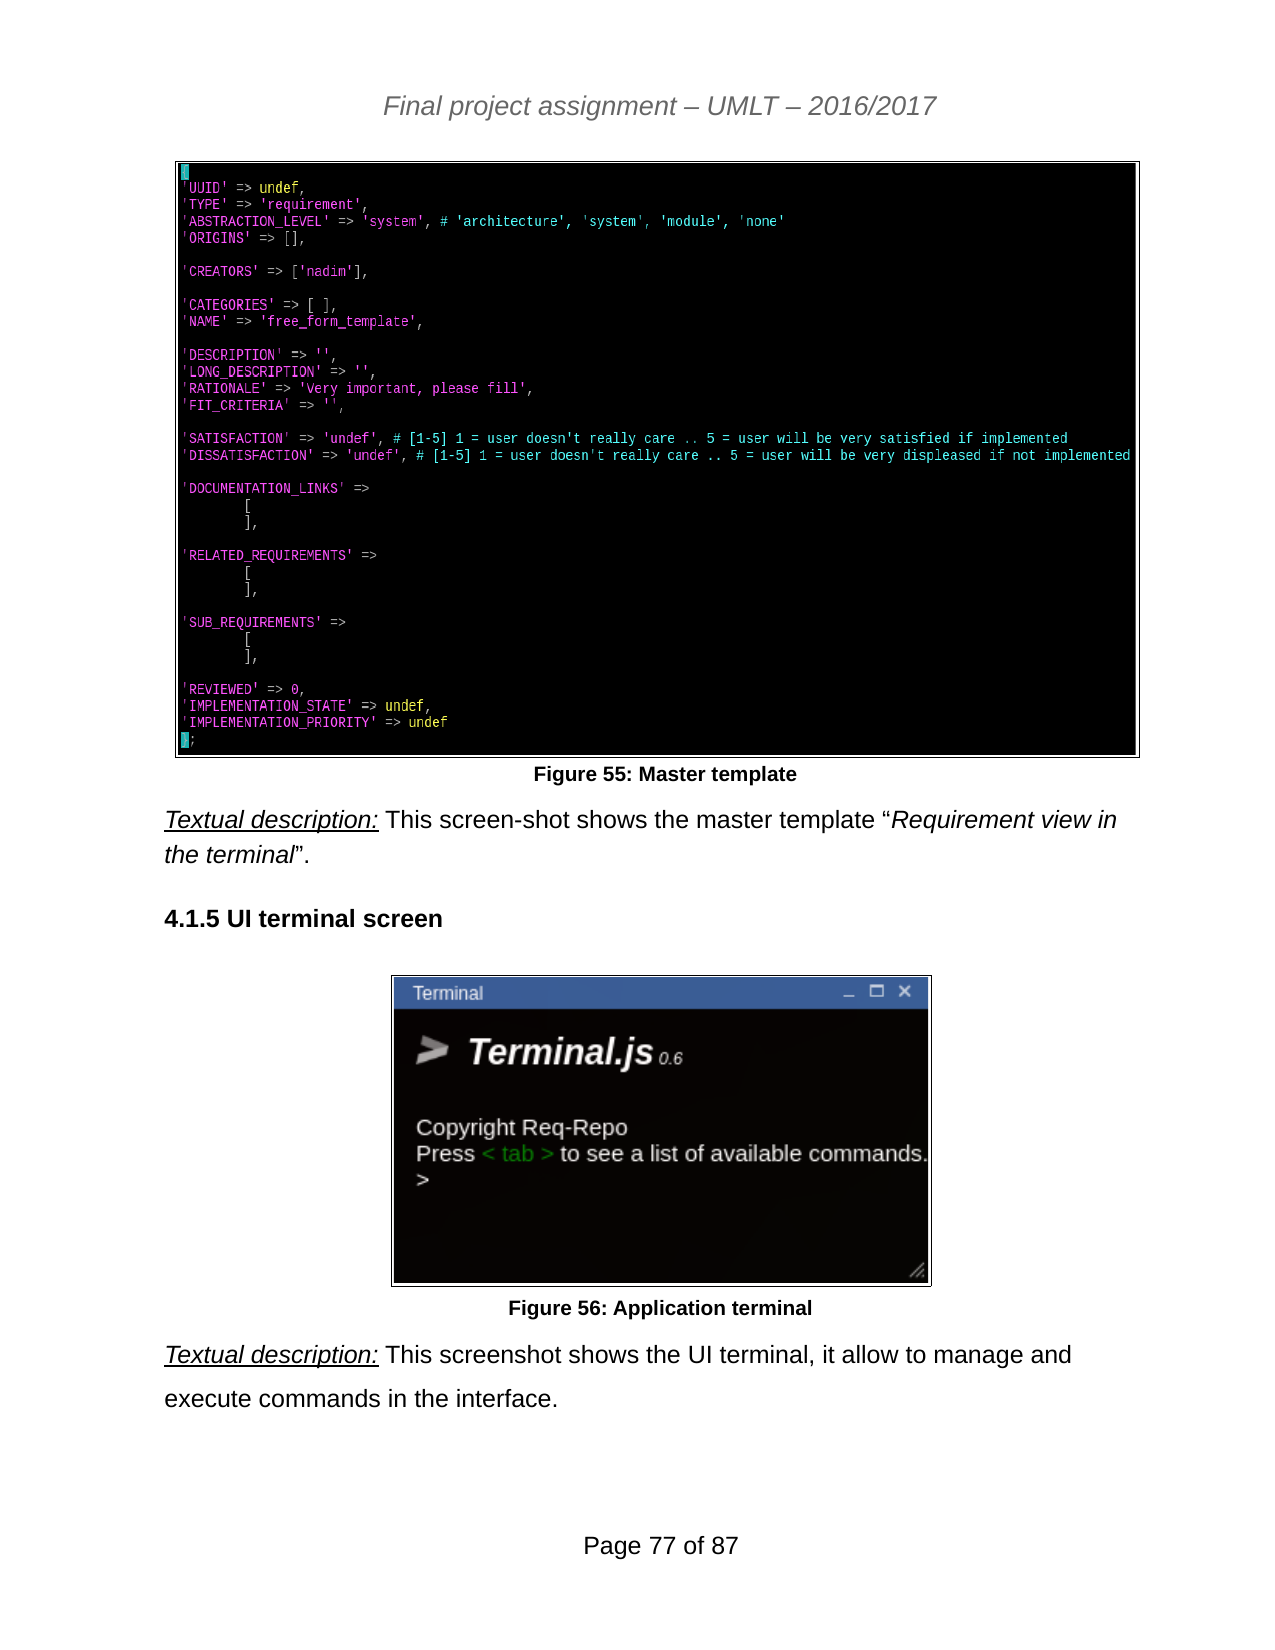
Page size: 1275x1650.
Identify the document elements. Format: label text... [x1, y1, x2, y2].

text Figure 56: Application terminal [164, 959, 1158, 1320]
subtitle 4.1.5 UI terminal screen [164, 904, 1158, 932]
picture [178, 163, 1136, 755]
text Textual description: This screenshot shows the UI terminal, it allow to manage and execute commands in the interface. [164, 1341, 1158, 1412]
text Figure 55: Master template [164, 151, 1158, 786]
text Textual description: This screen-shot shows the master template “Requirement view in the terminal”. [164, 806, 1158, 869]
picture [393, 977, 929, 1283]
